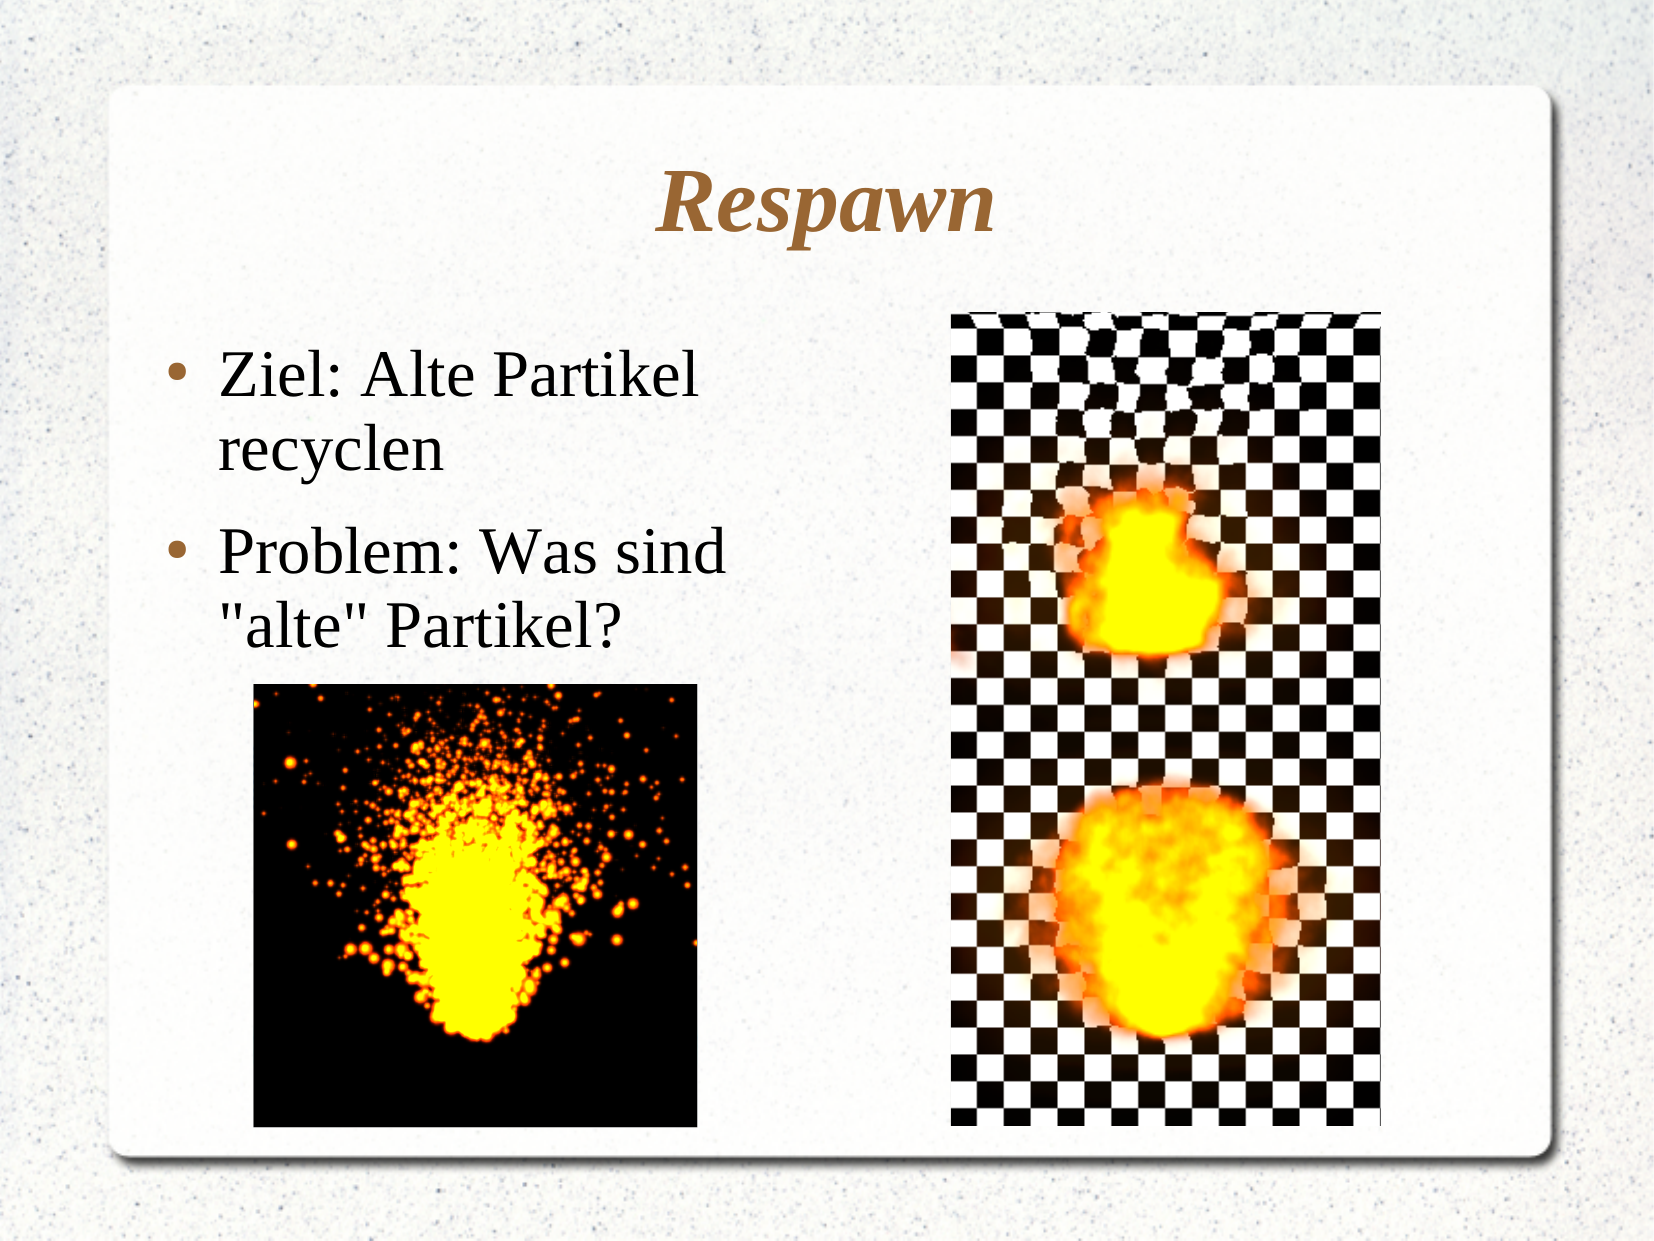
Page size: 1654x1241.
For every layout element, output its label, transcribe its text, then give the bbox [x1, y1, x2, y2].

title Respawn [118, 96, 1536, 304]
list Ziel: Alte Partikel recyclen Problem: Was sind "alte" Partikel? [147, 336, 811, 987]
picture [0, 0, 1654, 1241]
